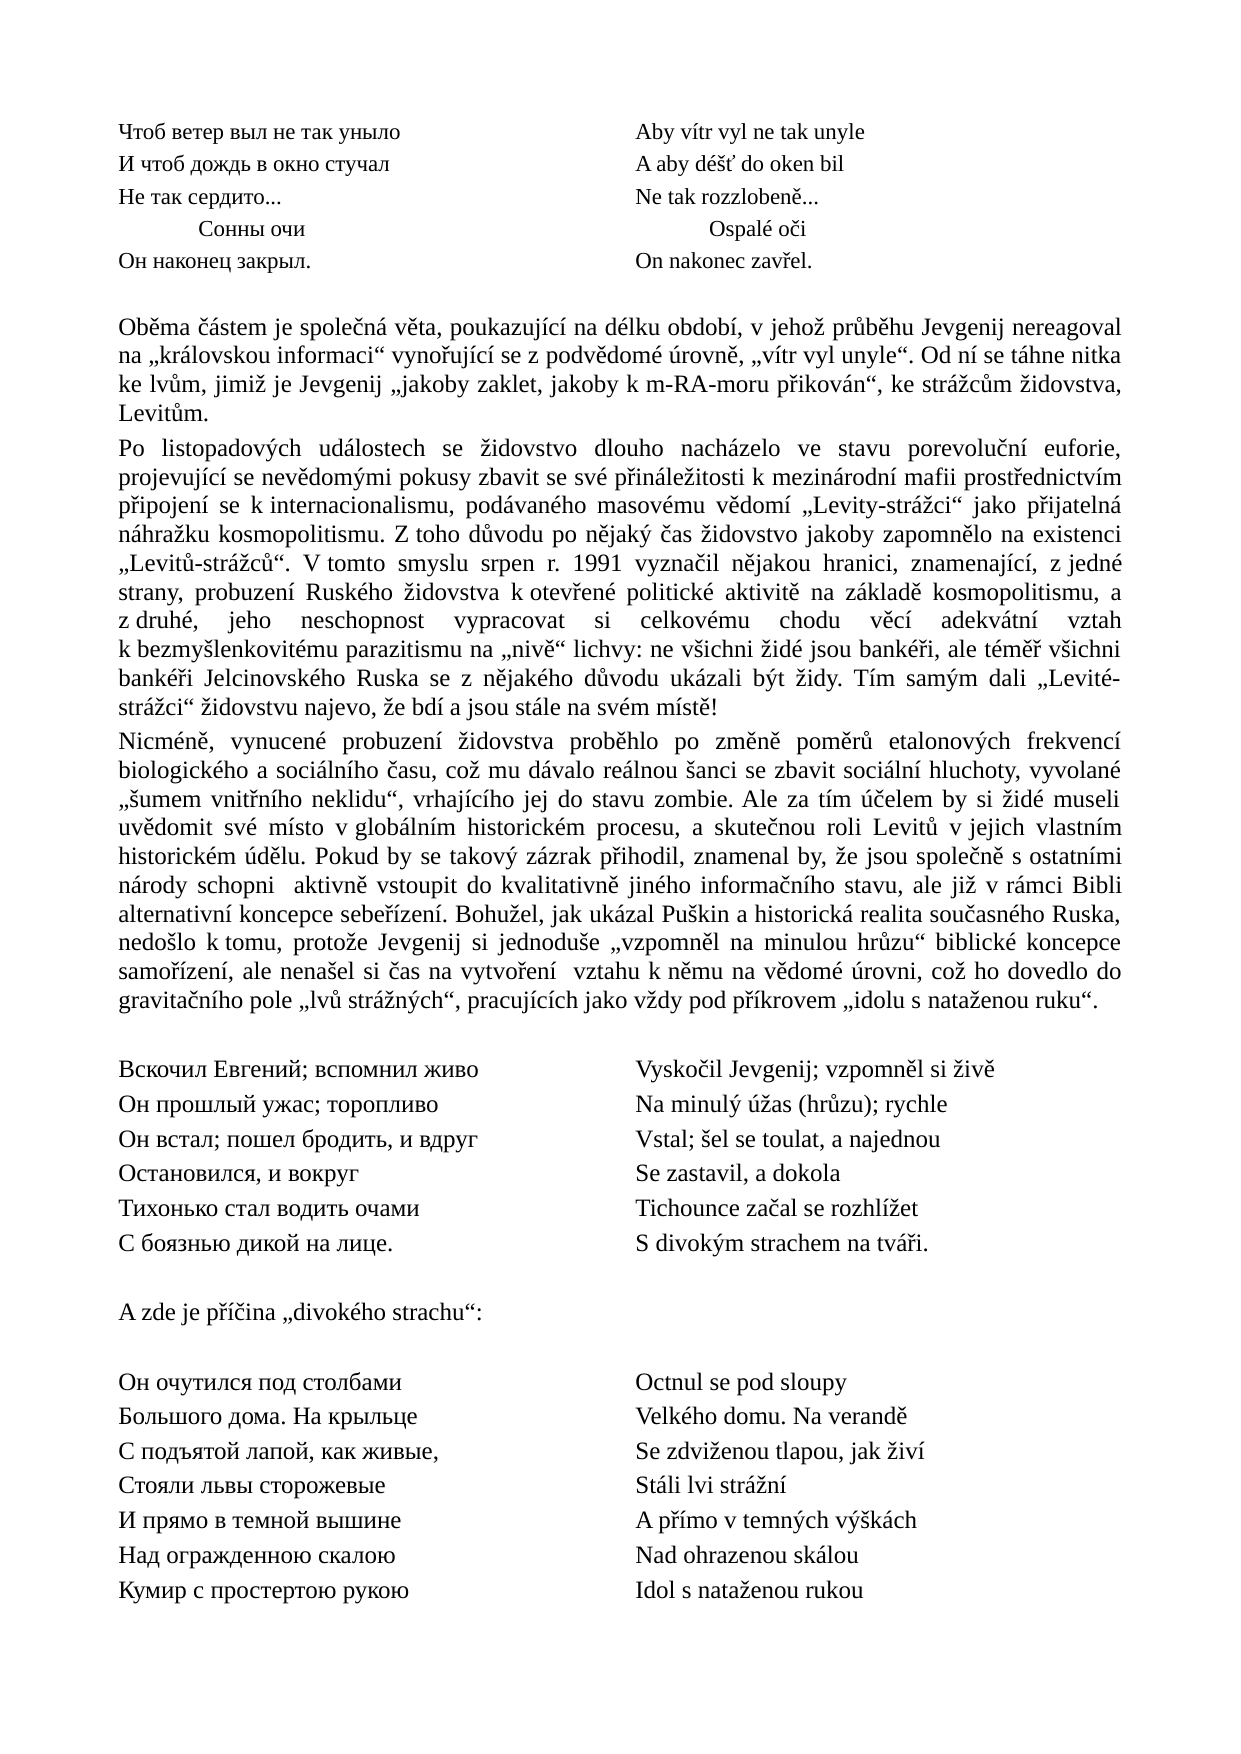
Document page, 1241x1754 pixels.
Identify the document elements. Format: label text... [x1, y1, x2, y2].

text Большого дома. На крыльце Velkého domu. Na verandě [118, 1401, 1122, 1430]
text Nicméně, vynucené probuzení židovstva proběhlo po změně poměrů etalonových frekvencí biologického a sociálního času, což mu dávalo reálnou šanci se zbavit sociální hluchoty, vyvolané „šumem vnitřního neklidu“, vrhajícího jej do stavu zombie. Ale za tím účelem by si židé museli uvědomit své místo v globálním historickém procesu, a skutečnou roli Levitů v jejich vlastním historickém údělu. Pokud by se takový zázrak přihodil, znamenal by, že jsou společně s ostatními národy schopni aktivně vstoupit do kvalitativně jiného informačního stavu, ale již v rámci Bibli alternativní koncepce sebeřízení. Bohužel, jak ukázal Puškin a historická realita současného Ruska, nedošlo k tomu, protože Jevgenij si jednoduše „vzpomněl na minulou hrůzu“ biblické koncepce samořízení, ale nenašel si čas na vytvoření vztahu k němu na vědomé úrovni, což ho dovedlo do gravitačního pole „lvů strážných“, pracujících jako vždy pod příkrovem „idolu s nataženou ruku“. [118, 726, 1122, 1014]
text Oběma částem je společná věta, poukazující na délku období, v jehož průběhu Jevgenij nereagoval na „královskou informaci“ vynořující se z podvědomé úrovně, „vítr vyl unyle“. Od ní se táhne nitka ke lvům, jimiž je Jevgenij „jakoby zaklet, jakoby k m-RA-moru přikován“, ke strážcům židovstva, Levitům. [118, 312, 1122, 427]
text Стояли львы сторожевые Stáli lvi strážní [118, 1471, 1122, 1499]
text И прямо в темной вышине A přímo v temných výškách [118, 1505, 1122, 1534]
text A zde je příčina „divokého strachu“: [118, 1297, 1122, 1326]
text Кумир с простертою рукою Idol s nataženou rukou [118, 1575, 1122, 1603]
text Остановился, и вокруг Se zastavil, a dokola [118, 1158, 1122, 1187]
text Po listopadových událostech se židovstvo dlouho nacházelo ve stavu porevoluční euforie, projevující se nevědomými pokusy zbavit se své přináležitosti k mezinárodní mafii prostřednictvím připojení se k internacionalismu, podávaného masovému vědomí „Levity-strážci“ jako přijatelná náhražku kosmopolitismu. Z toho důvodu po nějaký čas židovstvo jakoby zapomnělo na existenci „Levitů-strážců“. V tomto smyslu srpen r. 1991 vyznačil nějakou hranici, znamenající, z jedné strany, probuzení Ruského židovstva k otevřené politické aktivitě na základě kosmopolitismu, a z druhé, jeho neschopnost vypracovat si celkovému chodu věcí adekvátní vztah k bezmyšlenkovitému parazitismu na „nivě“ lichvy: ne všichni židé jsou bankéři, ale téměř všichni bankéři Jelcinovského Ruska se z nějakého důvodu ukázali být židy. Tím samým dali „Levité-strážci“ židovstvu najevo, že bdí a jsou stále na svém místě! [118, 433, 1122, 720]
text С подъятой лапой, как живые, Se zdviženou tlapou, jak živí [118, 1436, 1122, 1465]
text Не так сердито... Ne tak rozzlobeně... [118, 183, 1122, 209]
text Он наконец закрыл. On nakonec zavřel. [118, 247, 1122, 274]
text Сонны очи Ospalé oči [118, 215, 1122, 241]
text Он очутился под столбами Octnul se pod sloupy [118, 1367, 1122, 1395]
text Над огражденною скалою Nad ohrazenou skálou [118, 1540, 1122, 1569]
text Вскочил Евгений; вспомнил живо Vyskočil Jevgenij; vzpomněl si živě [118, 1054, 1122, 1083]
text Тихонько стал водить очами Tichounce začal se rozhlížet [118, 1193, 1122, 1222]
text И чтоб дождь в окно стучал A aby déšť do oken bil [118, 150, 1122, 177]
text Он прошлый ужас; торопливо Na minulý úžas (hrůzu); rychle [118, 1089, 1122, 1118]
text Он встал; пошел бродить, и вдруг Vstal; šel se toulat, a najednou [118, 1124, 1122, 1152]
text Чтоб ветер выл не так уныло Aby vítr vyl ne tak unyle [118, 118, 1122, 144]
text С боязнью дикой на лице. S divokým strachem na tváři. [118, 1228, 1122, 1257]
